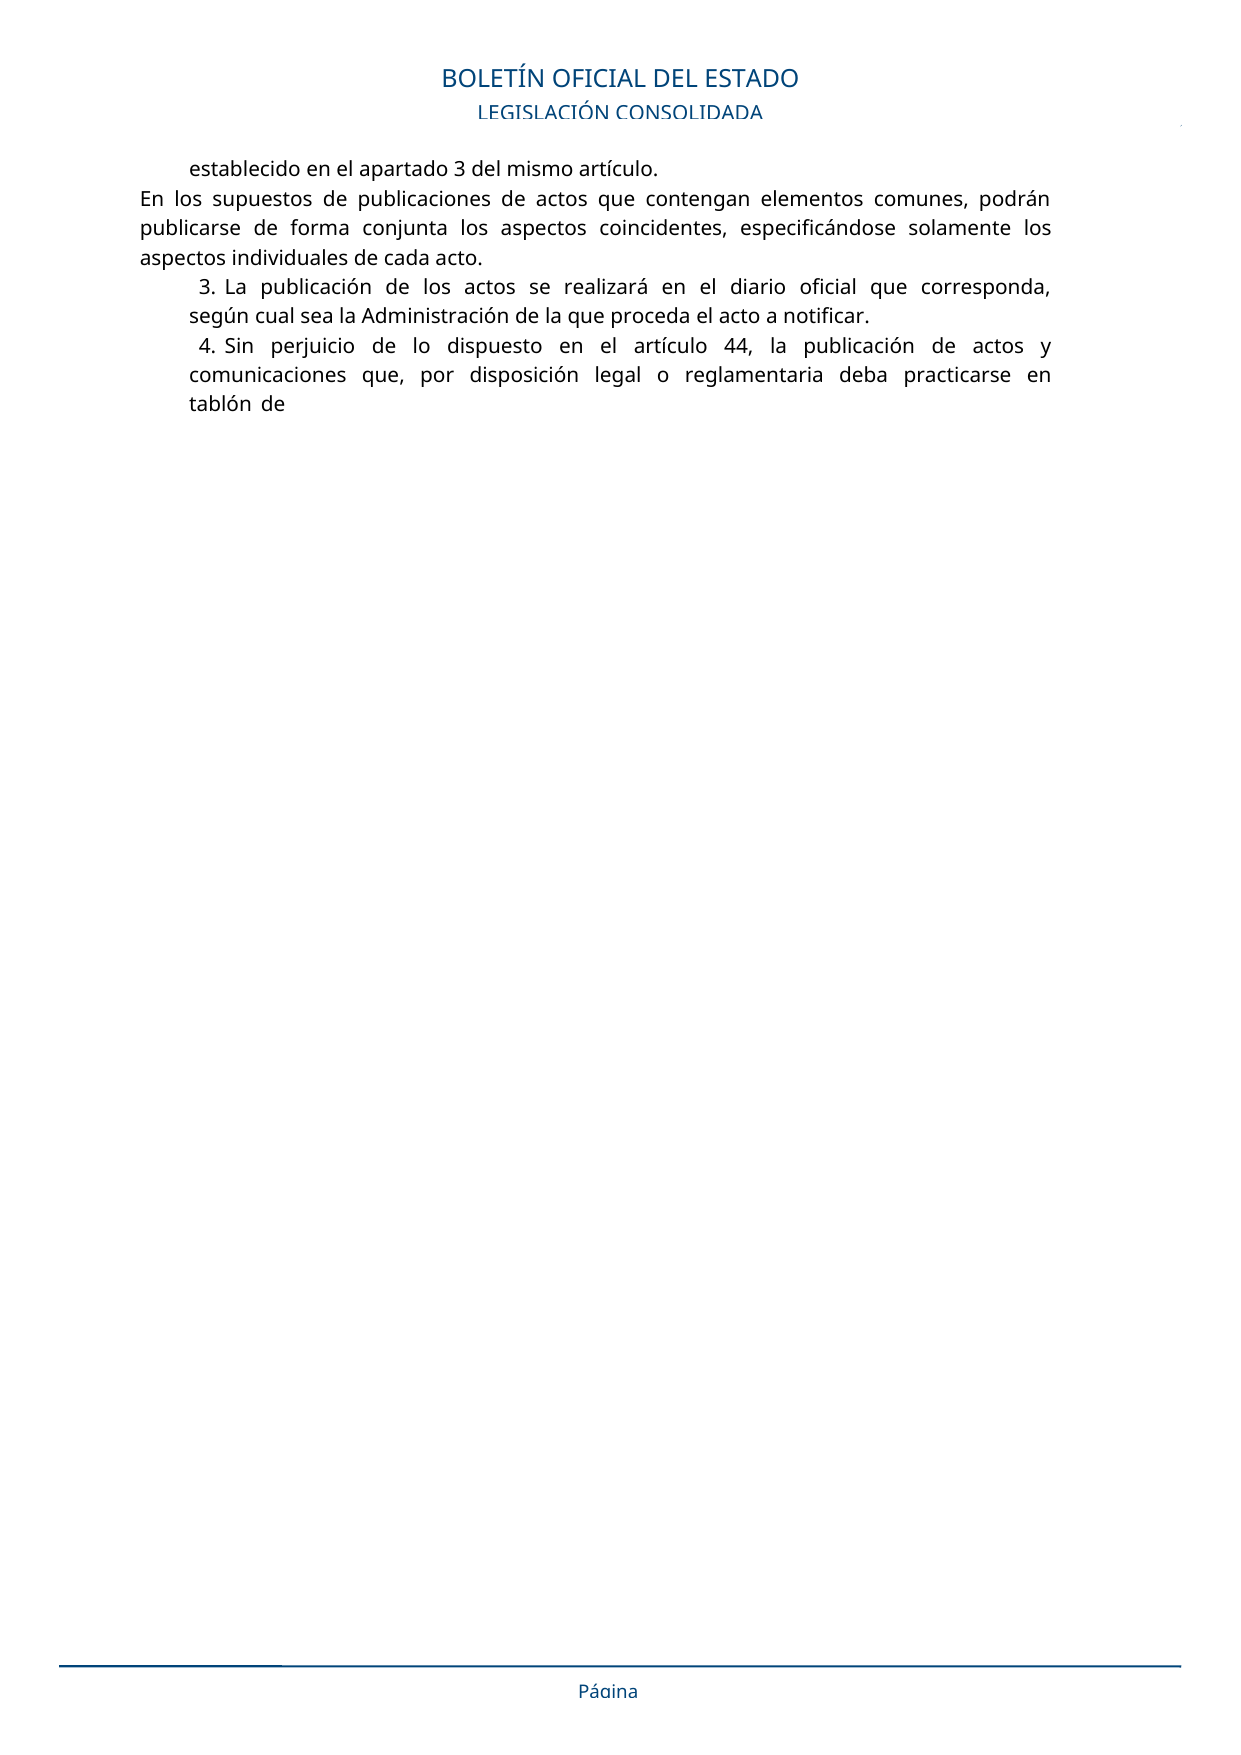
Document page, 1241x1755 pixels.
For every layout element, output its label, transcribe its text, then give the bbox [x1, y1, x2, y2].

list Sin perjuicio de lo dispuesto en el artículo 44, la publicación de actos y comunicaciones que, por disposición legal o reglamentaria deba practicarse en tablón de [163, 331, 1052, 418]
list establecido en el apartado 3 del mismo artículo. [163, 154, 1052, 183]
text En los supuestos de publicaciones de actos que contengan elementos comunes, podrán publicarse de forma conjunta los aspectos coincidentes, especificándose solamente los aspectos individuales de cada acto. [139, 184, 1052, 271]
list La publicación de los actos se realizará en el diario oficial que corresponda, según cual sea la Administración de la que proceda el acto a notificar. [163, 272, 1052, 330]
